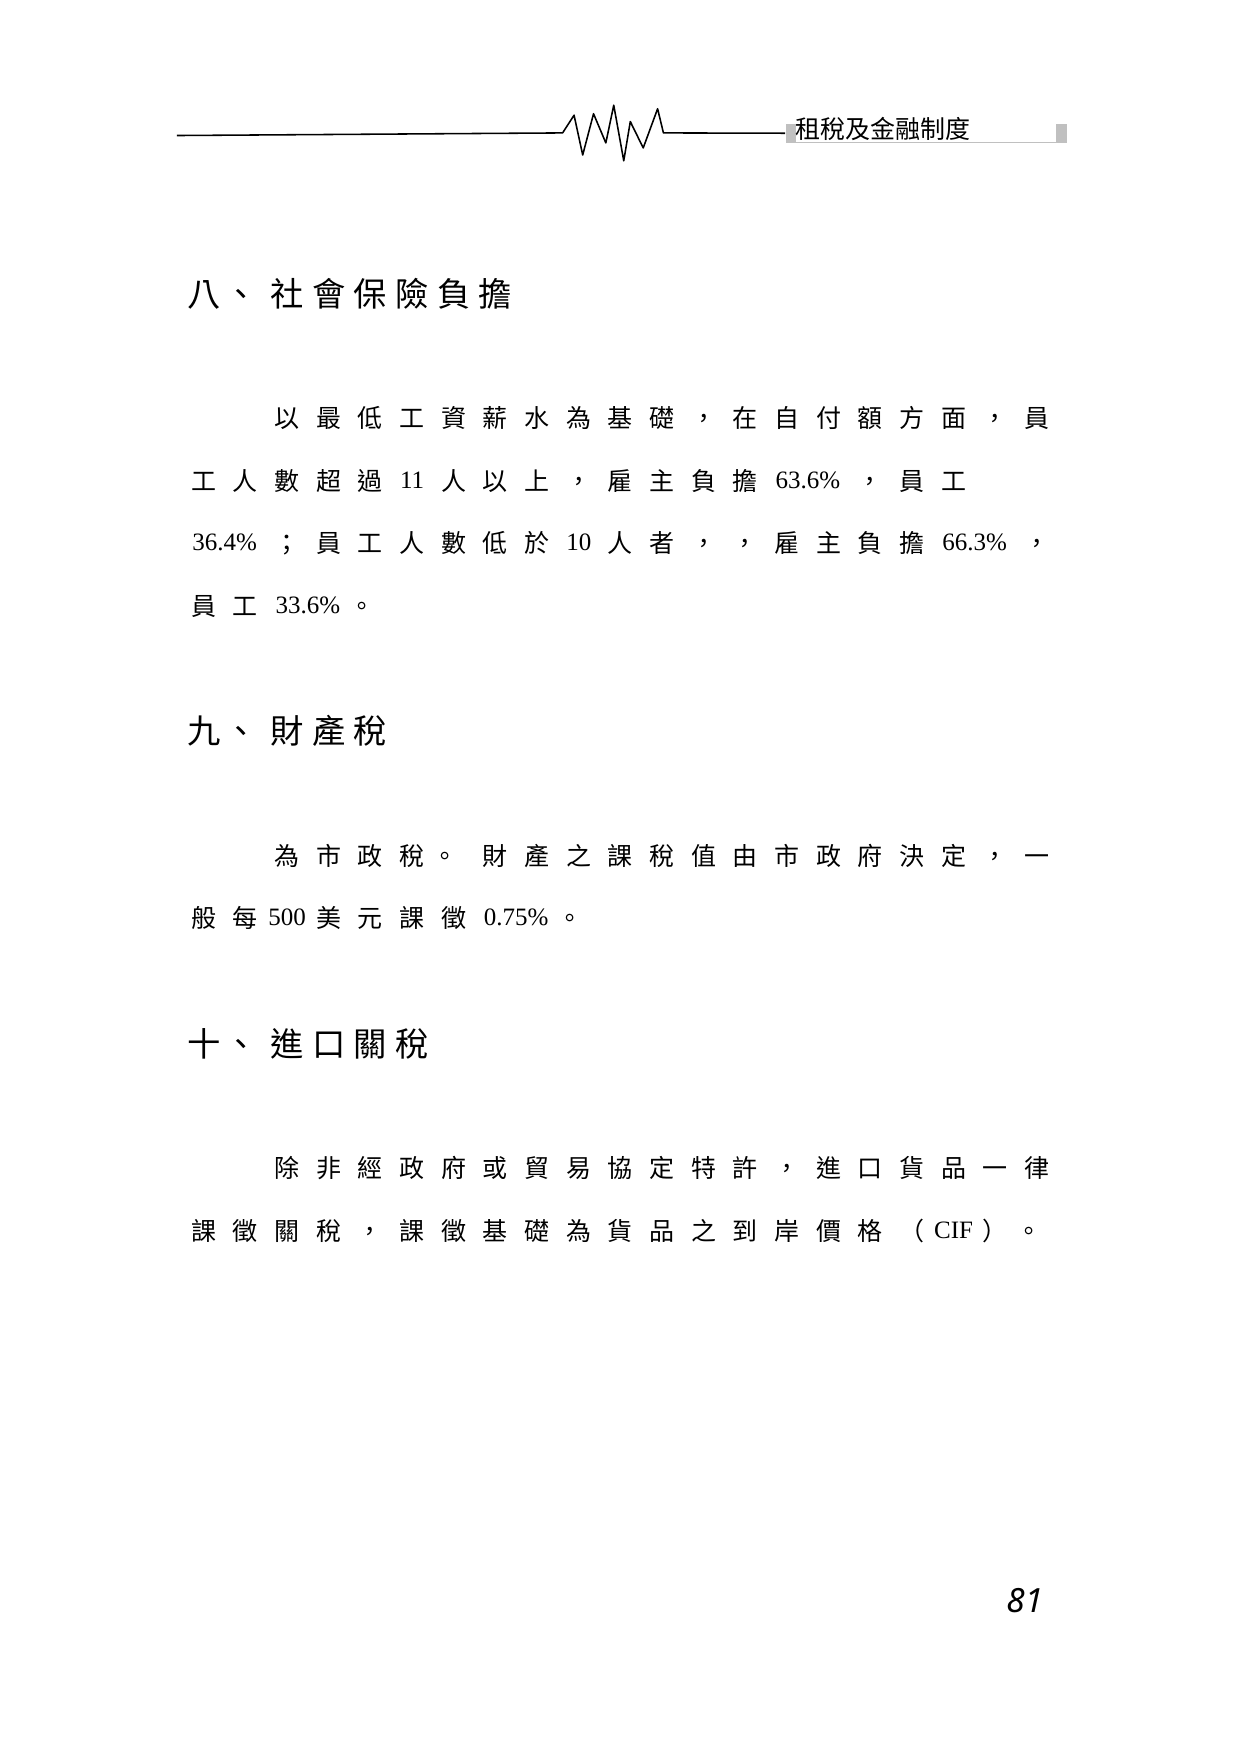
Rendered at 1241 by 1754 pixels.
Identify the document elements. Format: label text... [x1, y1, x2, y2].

text 以最低工資薪水為基礎，在自付額方面，員工人數超過11人以上，雇主負擔63.6%，員工36.4%；員工人數低於10人者，，雇主負擔66.3%，員工33.6%。 [183, 375, 1058, 625]
text 十、進口關稅 [183, 1000, 1058, 1063]
text 八、社會保險負擔 [183, 250, 1058, 313]
text 為市政稅。財產之課稅值由市政府決定，一般每500美元課徵0.75%。 [183, 813, 1058, 938]
text 九、財產稅 [183, 688, 1058, 750]
text 除非經政府或貿易協定特許，進口貨品一律課徵關稅，課徵基礎為貨品之到岸價格（CIF）。 [183, 1125, 1058, 1250]
